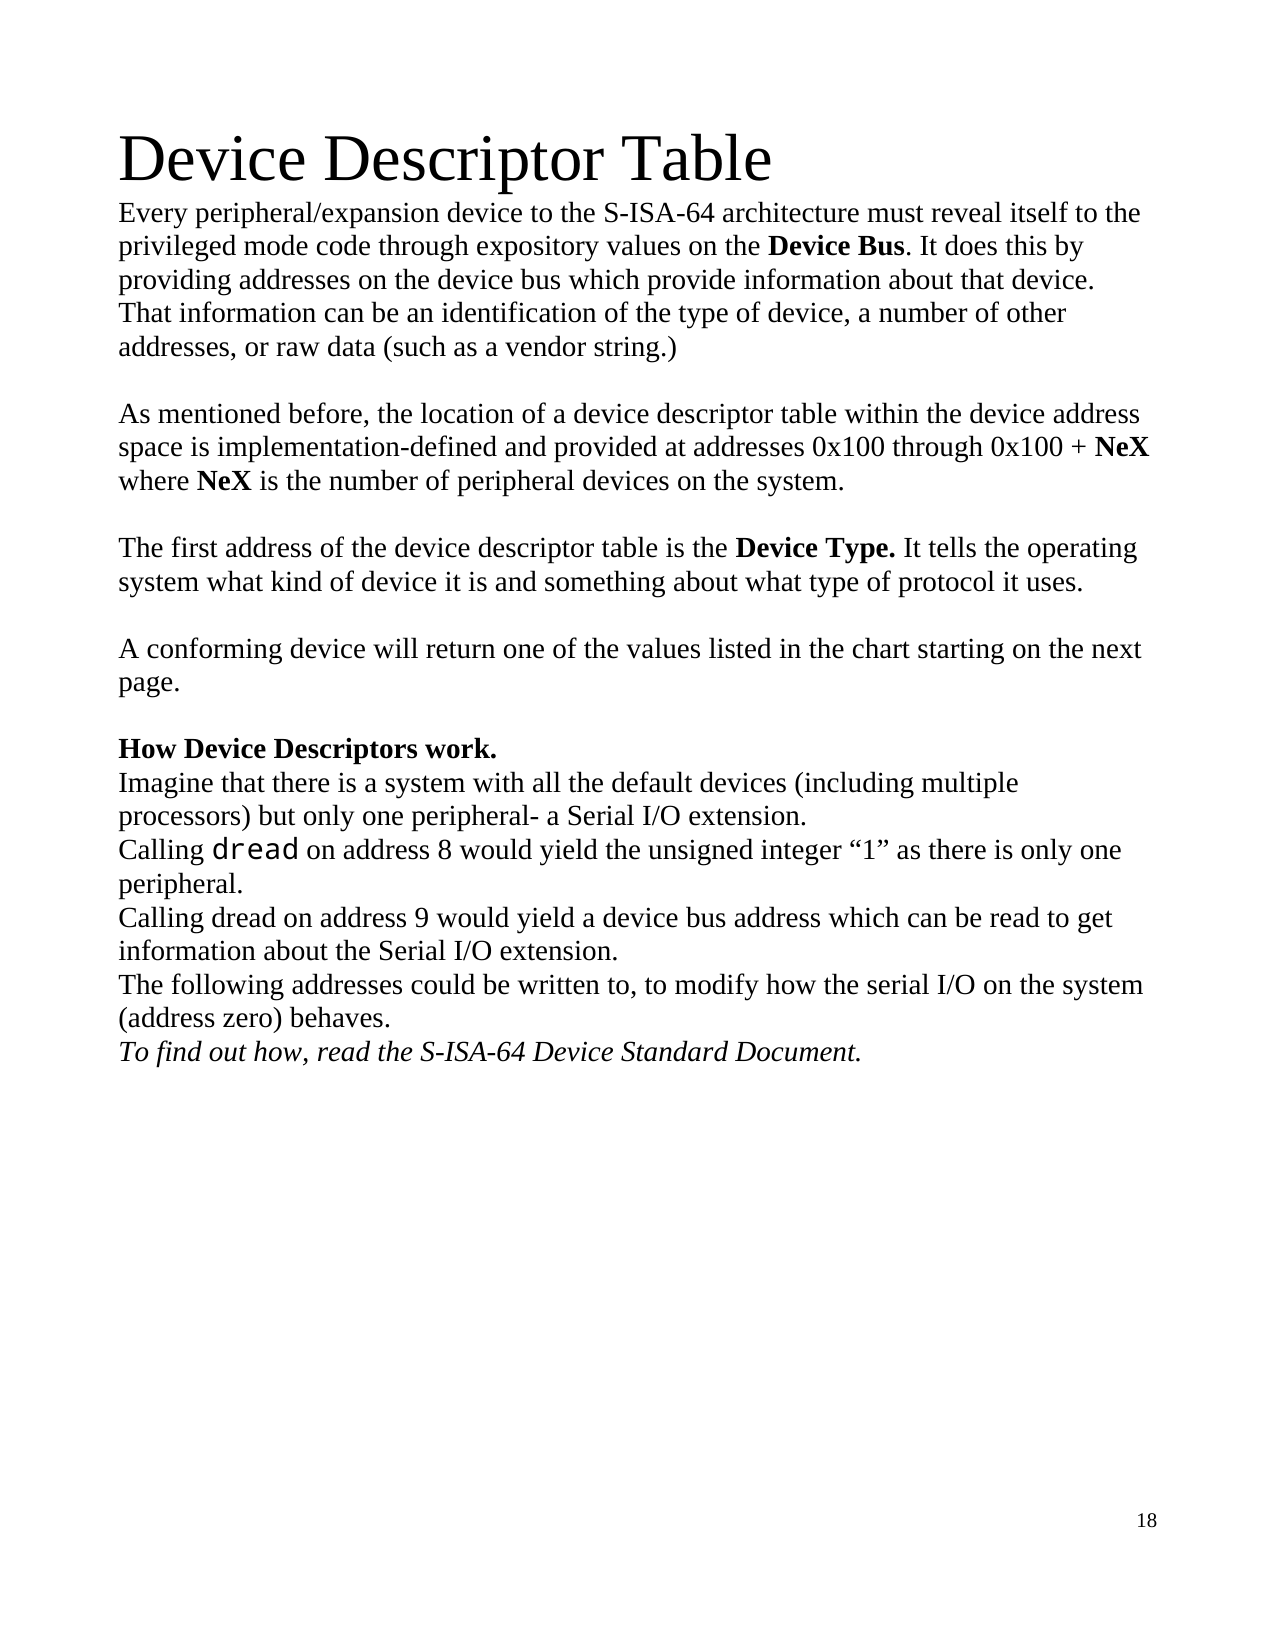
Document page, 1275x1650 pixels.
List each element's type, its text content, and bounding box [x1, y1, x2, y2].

text Every peripheral/expansion device to the S-ISA-64 architecture must reveal itself to the privileged mode code through expository values on the Device Bus. It does this by providing addresses on the device bus which provide information about that device. [118, 195, 1157, 295]
text How Device Descriptors work. [118, 731, 1157, 765]
text A conforming device will return one of the values listed in the chart starting on the next page. [118, 597, 1157, 698]
text Imagine that there is a system with all the default devices (including multiple processors) but only one peripheral- a Serial I/O extension. [118, 765, 1157, 832]
text The first address of the device descriptor table is the Device Type. It tells the operating system what kind of device it is and something about what type of protocol it uses. [118, 497, 1157, 597]
text To find out how, read the S-ISA-64 Device Standard Document. [118, 1034, 1157, 1068]
text As mentioned before, the location of a device descriptor table within the device address space is implementation-defined and provided at addresses 0x100 through 0x100 + NeX where NeX is the number of peripheral devices on the system. [118, 396, 1157, 497]
text Device Descriptor Table [118, 118, 1157, 195]
text That information can be an identification of the type of device, a number of other addresses, or raw data (such as a vendor string.) [118, 295, 1157, 362]
text Calling dread on address 8 would yield the unsigned integer “1” as there is only one peripheral. Calling dread on address 9 would yield a device bus address which can be read to get information about the Serial I/O extension. [118, 832, 1157, 967]
text The following addresses could be written to, to modify how the serial I/O on the system (address zero) behaves. [118, 967, 1157, 1034]
